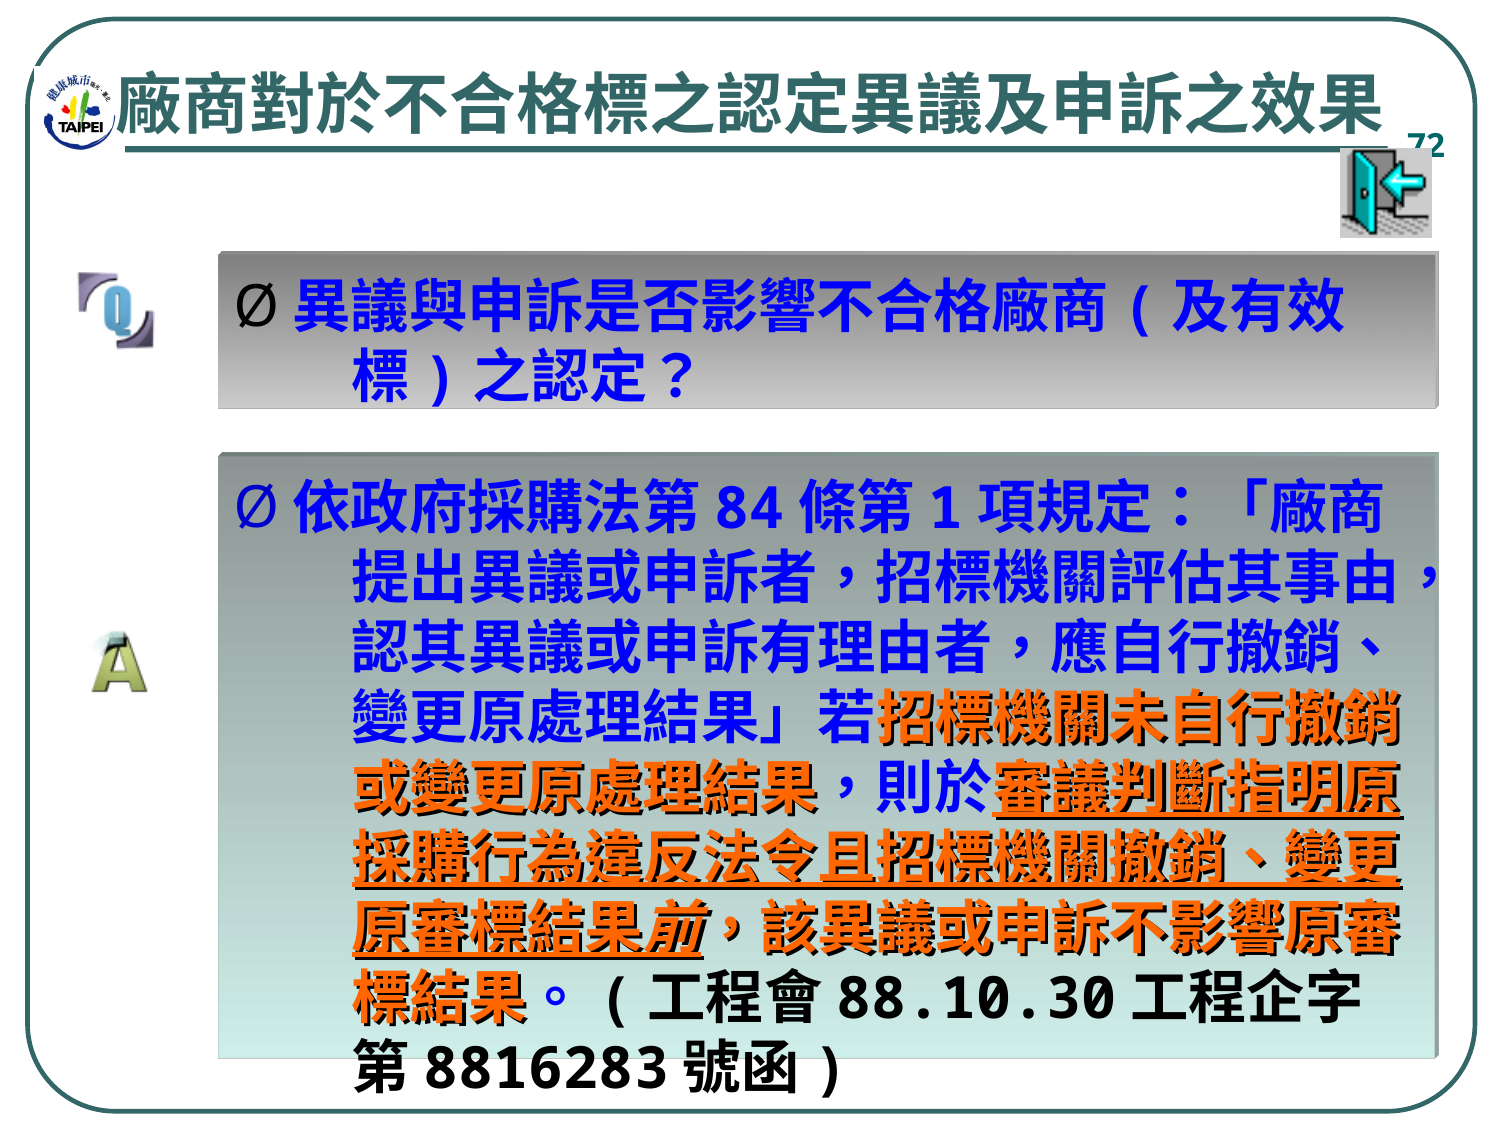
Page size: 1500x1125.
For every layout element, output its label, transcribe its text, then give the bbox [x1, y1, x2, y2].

picture [81, 626, 160, 705]
picture [76, 271, 155, 351]
picture [1340, 148, 1432, 238]
title 廠商對於不合格標之認定異議及申訴之效果 [0, 11, 1500, 149]
